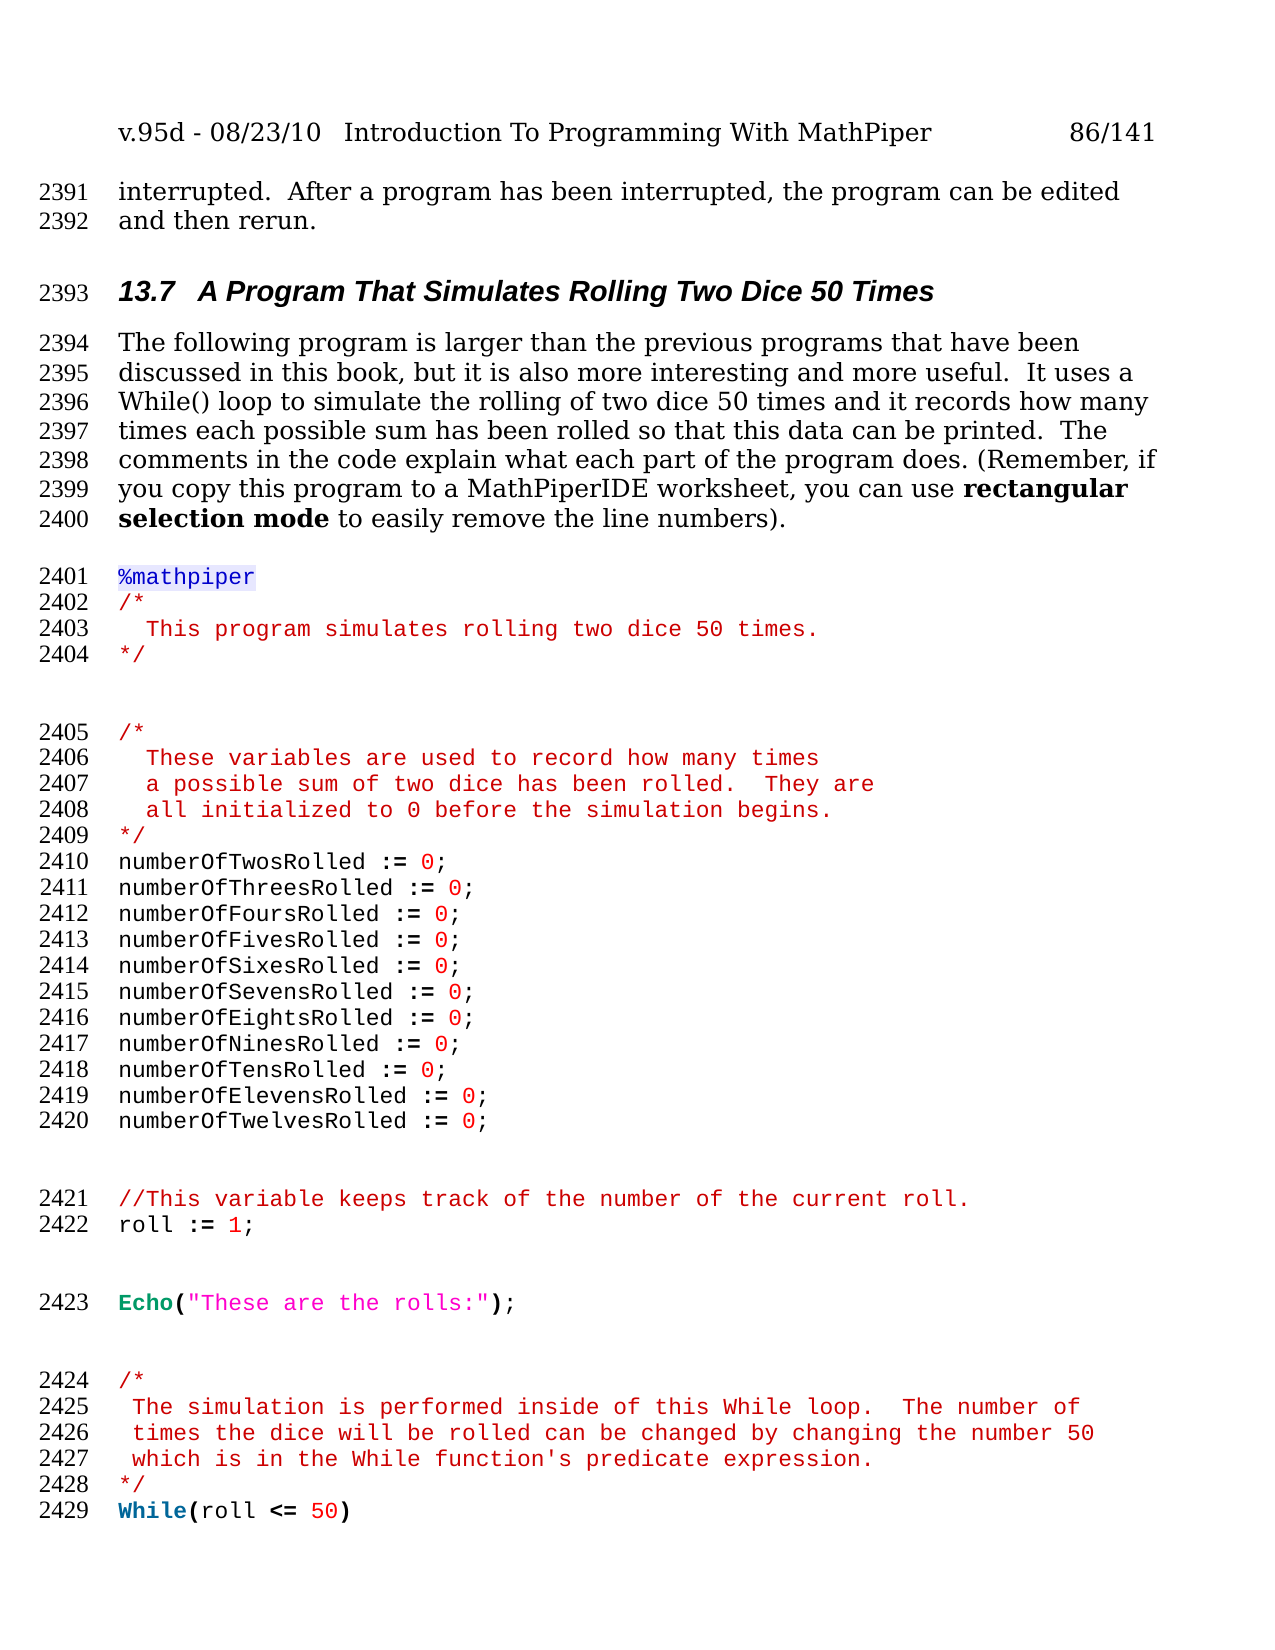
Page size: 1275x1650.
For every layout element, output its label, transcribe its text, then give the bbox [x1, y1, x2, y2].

text %mathpiper [118, 565, 1157, 591]
text These variables are used to record how many times [118, 747, 1157, 773]
text which is in the While function's predicate expression. [118, 1447, 1157, 1473]
text /* [118, 1369, 1157, 1395]
text numberOfThreesRolled := 0; [118, 876, 1157, 902]
text numberOfSevensRolled := 0; [118, 980, 1157, 1006]
text The following program is larger than the previous programs that have been discussed in this book, but it is also more interesting and more useful. It uses a While() loop to simulate the rolling of two dice 50 times and it records how many times each possible sum has been rolled so that this data can be printed. The comments in the code explain what each part of the program does. (Remember, if you copy this program to a MathPiperIDE worksheet, you can use rectangular selection mode to easily remove the line numbers). [118, 329, 1157, 533]
text numberOfTwelvesRolled := 0; [118, 1110, 1157, 1136]
text /* [118, 721, 1157, 747]
text numberOfFivesRolled := 0; [118, 928, 1157, 954]
text all initialized to 0 before the simulation begins. [118, 799, 1157, 824]
text numberOfFoursRolled := 0; [118, 902, 1157, 928]
text The simulation is performed inside of this While loop. The number of [118, 1395, 1157, 1421]
text numberOfNinesRolled := 0; [118, 1032, 1157, 1058]
text numberOfEightsRolled := 0; [118, 1006, 1157, 1032]
text roll := 1; [118, 1214, 1157, 1239]
text interrupted. After a program has been interrupted, the program can be edited and then rerun. [118, 177, 1157, 235]
text Echo("These are the rolls:"); [118, 1291, 1157, 1317]
subtitle A Program That Simulates Rolling Two Dice 50 Times [118, 274, 1157, 308]
text numberOfSixesRolled := 0; [118, 954, 1157, 980]
text /* [118, 591, 1157, 617]
text */ [118, 643, 1157, 669]
text This program simulates rolling two dice 50 times. [118, 617, 1157, 643]
text */ [118, 1473, 1157, 1499]
text a possible sum of two dice has been rolled. They are [118, 773, 1157, 799]
text times the dice will be rolled can be changed by changing the number 50 [118, 1421, 1157, 1447]
text While(roll <= 50) [118, 1499, 1157, 1525]
text numberOfElevensRolled := 0; [118, 1084, 1157, 1110]
text */ [118, 824, 1157, 851]
text numberOfTwosRolled := 0; [118, 851, 1157, 876]
text numberOfTensRolled := 0; [118, 1058, 1157, 1084]
text //This variable keeps track of the number of the current roll. [118, 1188, 1157, 1214]
